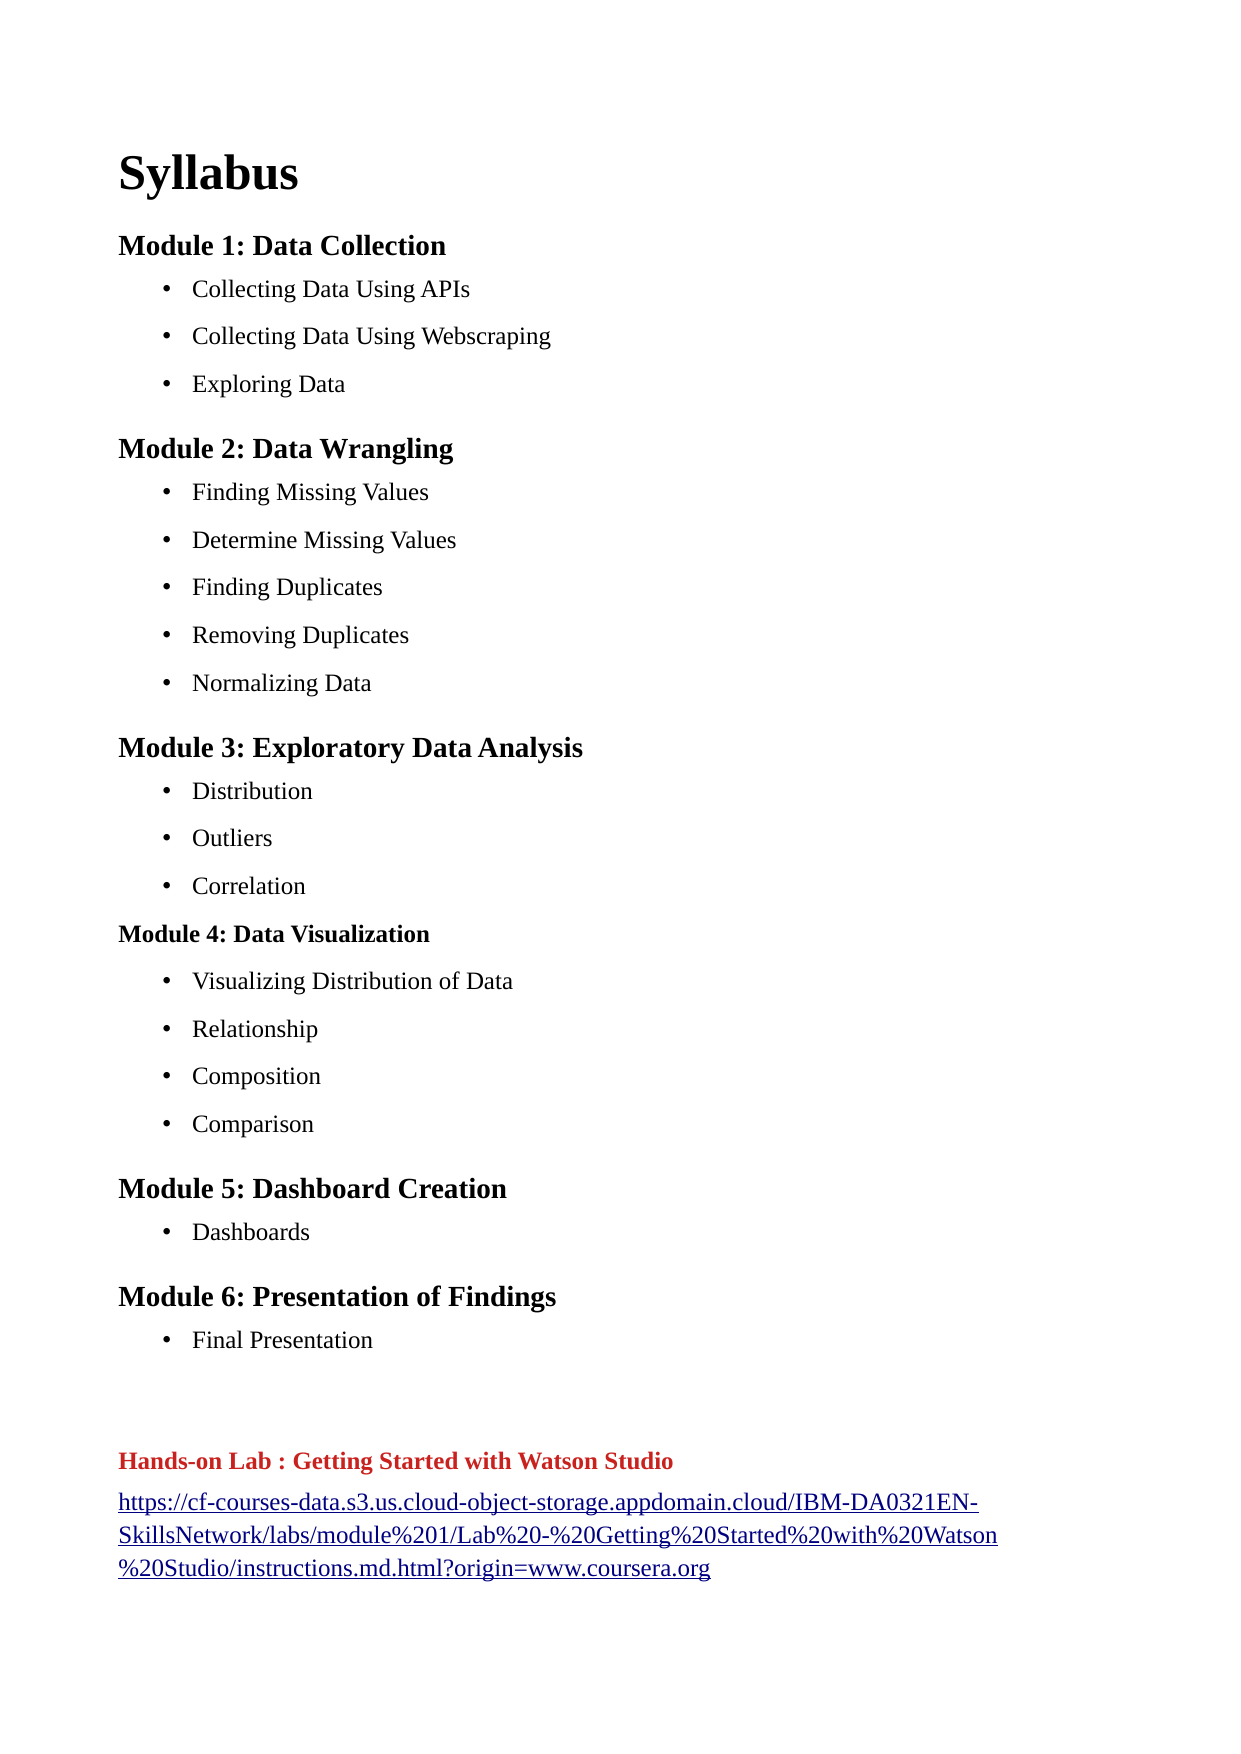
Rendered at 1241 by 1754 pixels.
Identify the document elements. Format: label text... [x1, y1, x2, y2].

list Finding Missing Values [162, 477, 1122, 506]
subtitle Hands-on Lab : Getting Started with Watson Studio [118, 1446, 1122, 1474]
subtitle Module 3: Exploratory Data Analysis [118, 730, 1122, 763]
list Removing Duplicates [162, 620, 1122, 649]
subtitle Module 2: Data Wrangling [118, 431, 1122, 465]
text Module 4: Data Visualization [118, 919, 1122, 947]
list Correlation [162, 871, 1122, 900]
list Visualizing Distribution of Data [162, 966, 1122, 995]
subtitle Module 5: Dashboard Creation [118, 1171, 1122, 1205]
list Collecting Data Using APIs [162, 274, 1122, 302]
list Finding Duplicates [162, 572, 1122, 601]
subtitle Syllabus [118, 143, 1122, 201]
list Composition [162, 1061, 1122, 1090]
list Outliers [162, 823, 1122, 852]
subtitle Module 6: Presentation of Findings [118, 1279, 1122, 1313]
list Normalizing Data [162, 668, 1122, 696]
list Exploring Data [162, 369, 1122, 398]
list Comparison [162, 1109, 1122, 1138]
list Final Presentation [162, 1326, 1122, 1354]
list Relationship [162, 1014, 1122, 1043]
list Determine Missing Values [162, 525, 1122, 553]
list Collecting Data Using Webscraping [162, 321, 1122, 350]
list Distribution [162, 776, 1122, 804]
subtitle Module 1: Data Collection [118, 228, 1122, 261]
list Dashboards [162, 1217, 1122, 1246]
text https://cf-courses-data.s3.us.cloud-object-storage.appdomain.cloud/IBM-DA0321EN-SkillsNetwork/labs/module%201/Lab%20-%20Getting%20Started%20with%20Watson%20Studio/instructions.md.html?origin=www.coursera.org [118, 1487, 1122, 1582]
